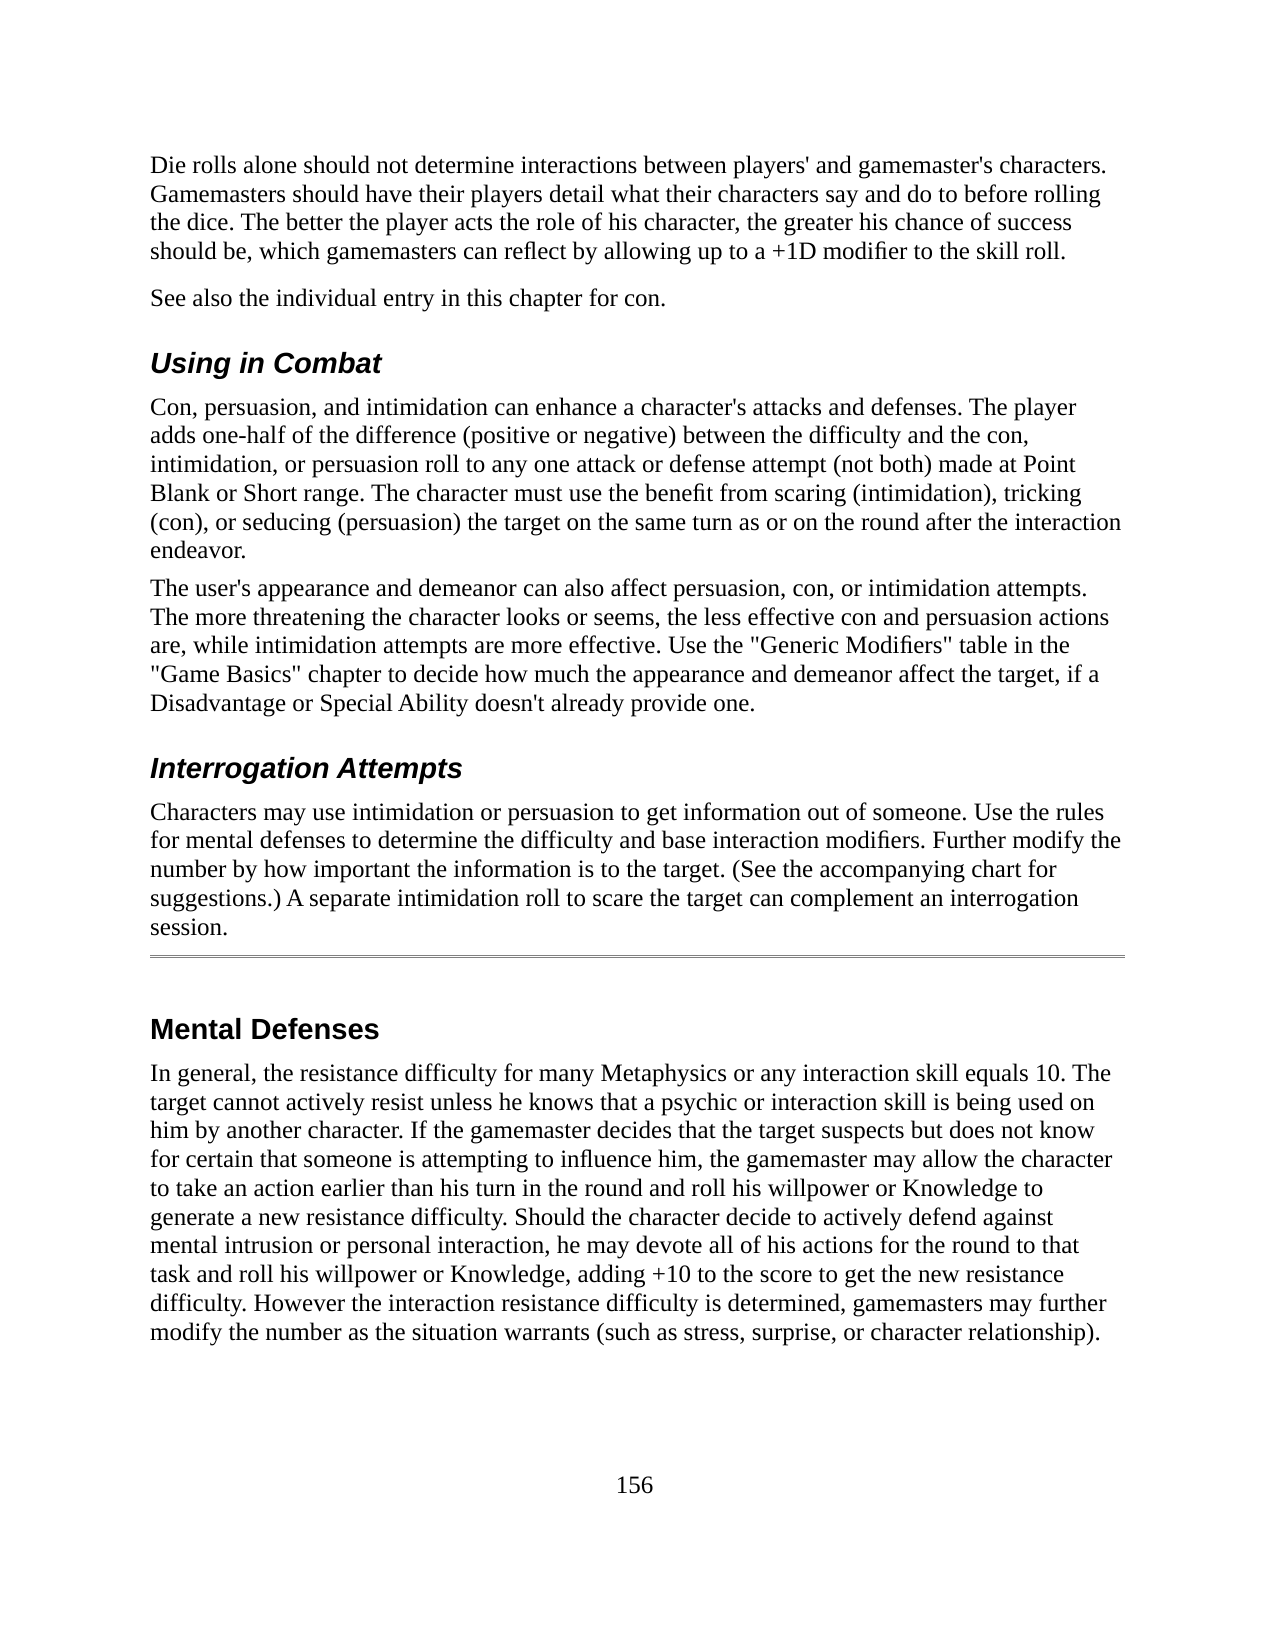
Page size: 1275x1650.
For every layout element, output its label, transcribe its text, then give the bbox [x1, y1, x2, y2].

text Die rolls alone should not determine interactions between players' and gamemaster's characters. Gamemasters should have their players detail what their characters say and do to before rolling the dice. The better the player acts the role of his character, the greater his chance of success should be, which gamemasters can reﬂect by allowing up to a +1D modiﬁer to the skill roll. [150, 150, 1125, 265]
text Characters may use intimidation or persuasion to get information out of someone. Use the rules for mental defenses to determine the difficulty and base interaction modiﬁers. Further modify the number by how important the information is to the target. (See the accompanying chart for suggestions.) A separate intimidation roll to scare the target can complement an interrogation session. [150, 797, 1125, 941]
text Con, persuasion, and intimidation can enhance a character's attacks and defenses. The player adds one-half of the difference (positive or negative) between the difficulty and the con, intimidation, or persuasion roll to any one attack or defense attempt (not both) made at Point Blank or Short range. The character must use the beneﬁt from scaring (intimidation), tricking (con), or seducing (persuasion) the target on the same turn as or on the round after the interaction endeavor. [150, 392, 1125, 564]
text See also the individual entry in this chapter for con. [150, 283, 1125, 312]
subtitle Using in Combat [150, 346, 1125, 379]
subtitle Interrogation Attempts [150, 751, 1125, 784]
text The user's appearance and demeanor can also affect persuasion, con, or intimidation attempts. The more threatening the character looks or seems, the less effective con and persuasion actions are, while intimidation attempts are more effective. Use the "Generic Modiﬁers" table in the "Game Basics" chapter to decide how much the appearance and demeanor affect the target, if a Disadvantage or Special Ability doesn't already provide one. [150, 573, 1125, 717]
text In general, the resistance difficulty for many Metaphysics or any interaction skill equals 10. The target cannot actively resist unless he knows that a psychic or interaction skill is being used on him by another character. If the gamemaster decides that the target suspects but does not know for certain that someone is attempting to inﬂuence him, the gamemaster may allow the character to take an action earlier than his turn in the round and roll his willpower or Knowledge to generate a new resistance difficulty. Should the character decide to actively defend against mental intrusion or personal interaction, he may devote all of his actions for the round to that task and roll his willpower or Knowledge, adding +10 to the score to get the new resistance difficulty. However the interaction resistance difficulty is determined, gamemasters may further modify the number as the situation warrants (such as stress, surprise, or character relationship). [150, 1058, 1125, 1345]
subtitle Mental Defenses [150, 1012, 1125, 1045]
